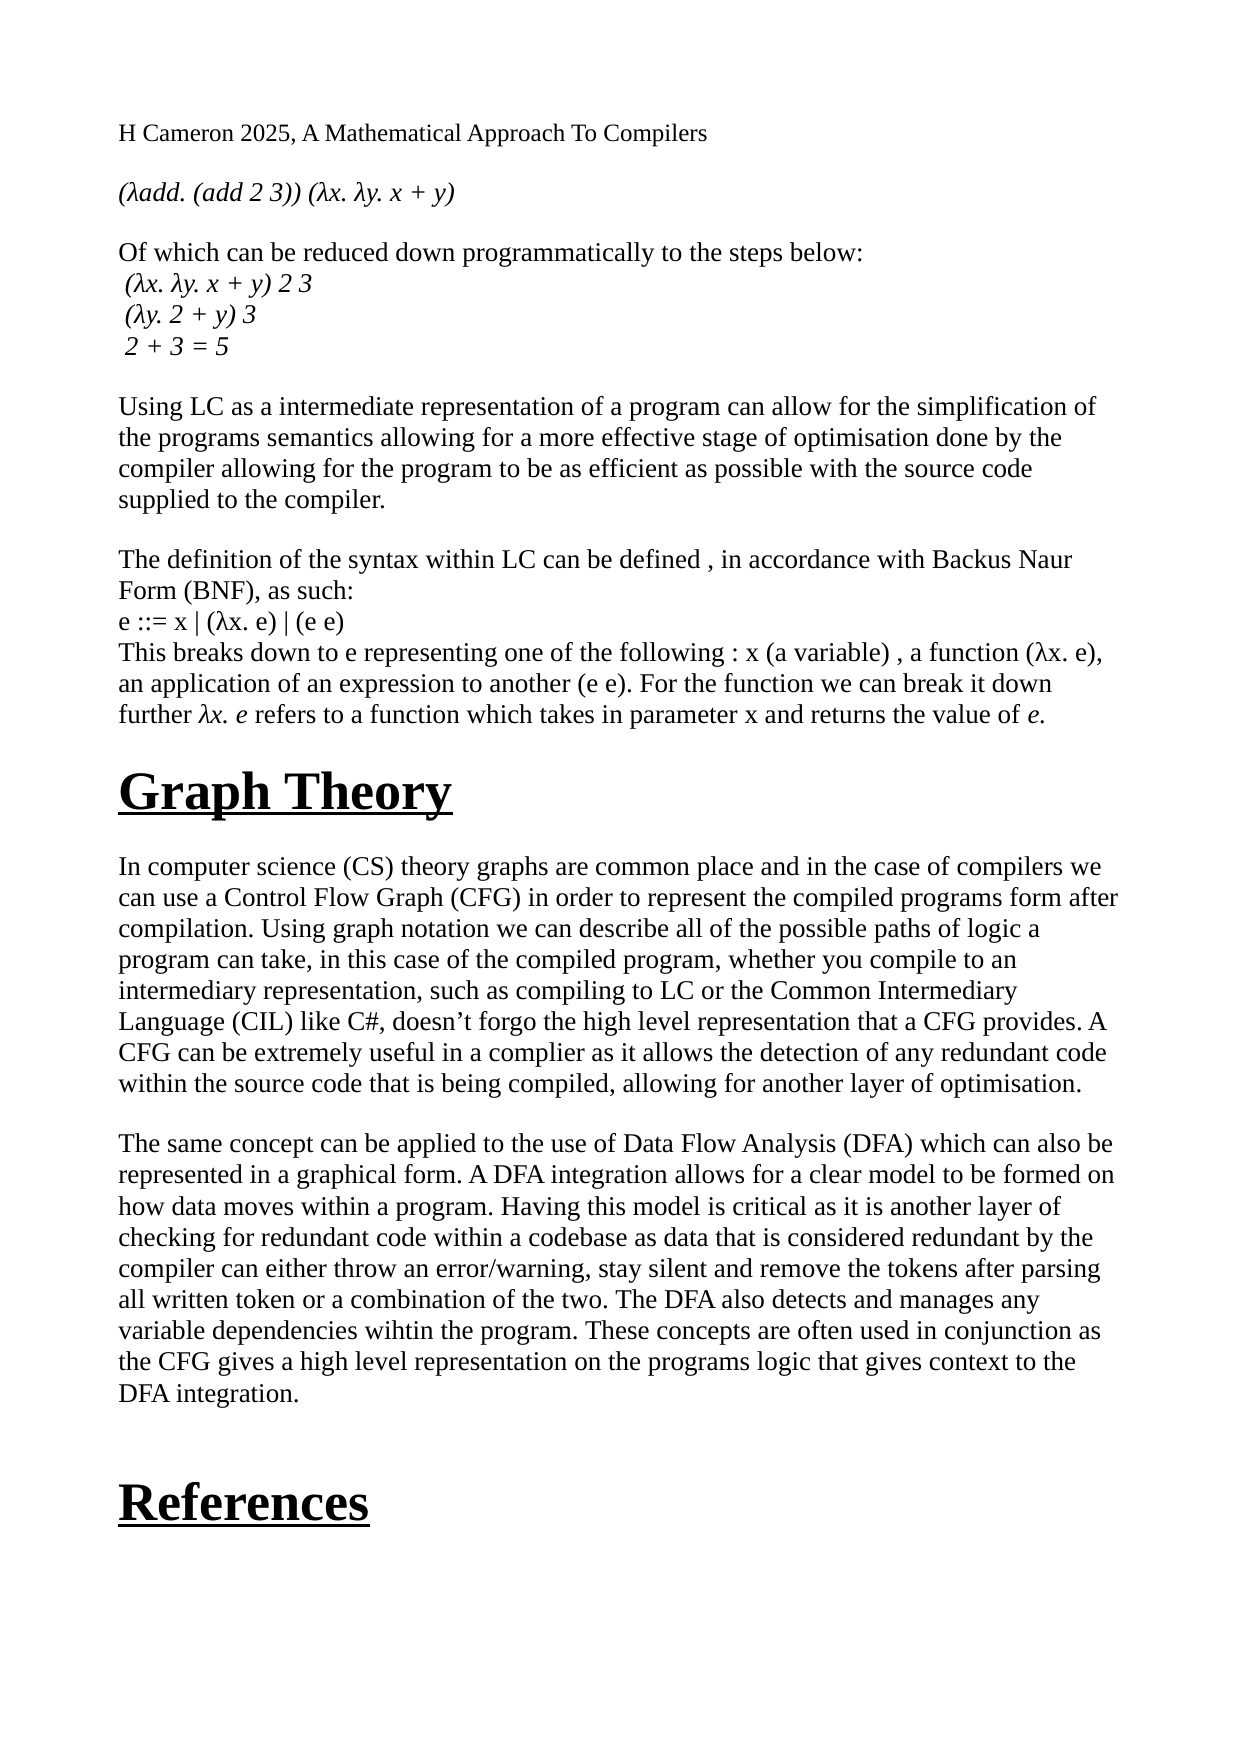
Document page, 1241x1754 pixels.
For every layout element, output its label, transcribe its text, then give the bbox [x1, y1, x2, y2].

text Of which can be reduced down programmatically to the steps below: [118, 236, 1122, 267]
text e ::= x | (λx. e) | (e e) [118, 605, 1122, 636]
text In computer science (CS) theory graphs are common place and in the case of compilers we can use a Control Flow Graph (CFG) in order to represent the compiled programs form after compilation. Using graph notation we can describe all of the possible paths of logic a program can take, in this case of the compiled program, whether you compile to an intermediary representation, such as compiling to LC or the Common Intermediary Language (CIL) like C#, doesn’t forgo the high level representation that a CFG provides. A CFG can be extremely useful in a complier as it allows the detection of any redundant code within the source code that is being compiled, allowing for another layer of optimisation. [118, 849, 1122, 1099]
text (λx. λy. x + y) 2 3 [118, 267, 1122, 298]
text The same concept can be applied to the use of Data Flow Analysis (DFA) which can also be represented in a graphical form. A DFA integration allows for a clear model to be formed on how data moves within a program. Having this model is critical as it is another layer of checking for redundant code within a codebase as data that is considered redundant by the compiler can either throw an error/warning, stay silent and remove the tokens after parsing all written token or a combination of the two. The DFA also detects and manages any variable dependencies wihtin the program. These concepts are often used in conjunction as the CFG gives a high level representation on the programs logic that gives context to the DFA integration. [118, 1127, 1122, 1408]
text 2 + 3 = 5 [118, 330, 1122, 361]
text (λy. 2 + y) 3 [118, 298, 1122, 330]
text References [118, 1470, 1122, 1532]
text (λadd. (add 2 3)) (λx. λy. x + y) [118, 176, 1122, 207]
text This breaks down to e representing one of the following : x (a variable) , a function (λx. e), an application of an expression to another (e e). For the function we can break it down further λx. e refers to a function which takes in parameter x and returns the value of e. [118, 636, 1122, 730]
text Graph Theory [118, 758, 1122, 821]
text The definition of the syntax within LC can be defined , in accordance with Backus Naur Form (BNF), as such: [118, 543, 1122, 605]
text Using LC as a intermediate representation of a program can allow for the simplification of the programs semantics allowing for a more effective stage of optimisation done by the compiler allowing for the program to be as efficient as possible with the source code supplied to the compiler. [118, 389, 1122, 514]
